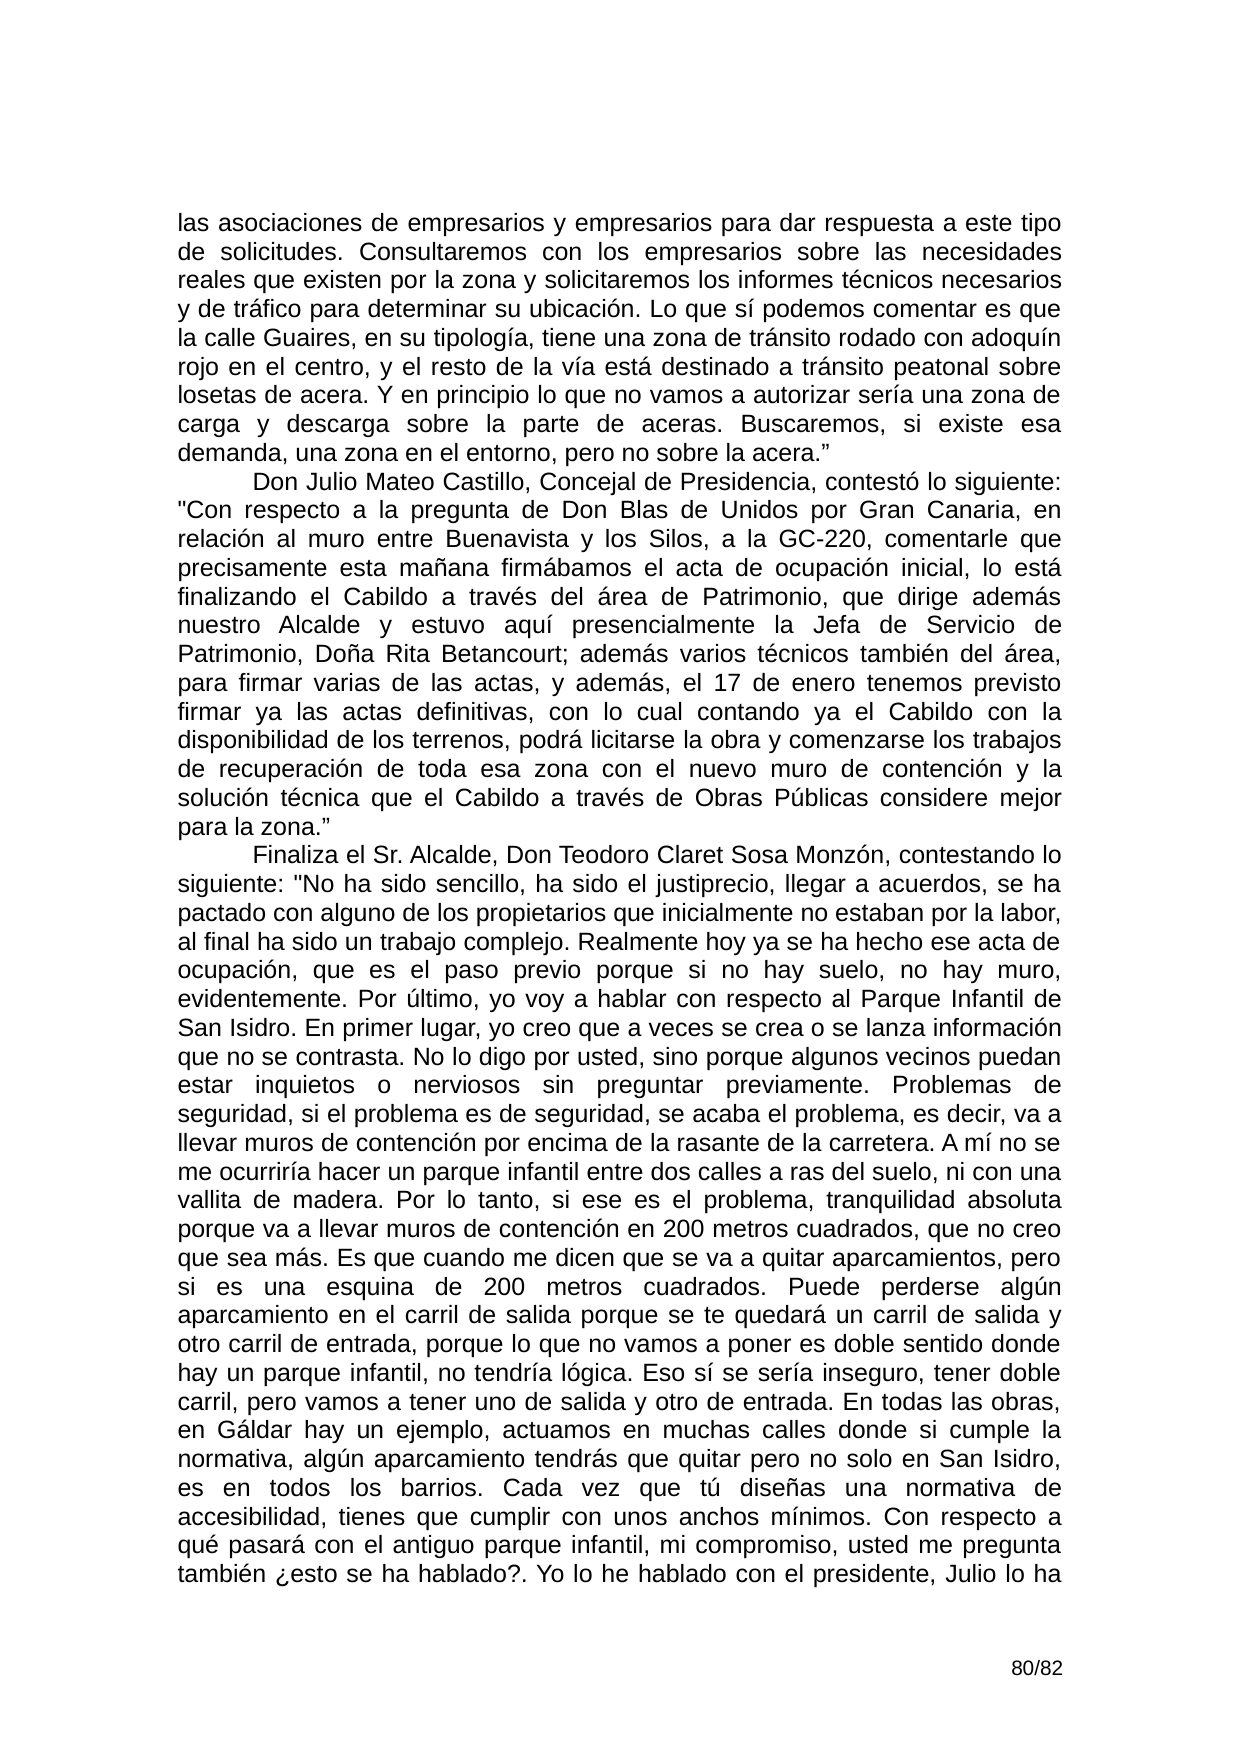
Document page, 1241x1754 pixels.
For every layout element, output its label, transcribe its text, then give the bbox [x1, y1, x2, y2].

text Finaliza el Sr. Alcalde, Don Teodoro Claret Sosa Monzón, contestando lo siguiente: "No ha sido sencillo, ha sido el justiprecio, llegar a acuerdos, se ha pactado con alguno de los propietarios que inicialmente no estaban por la labor, al final ha sido un trabajo complejo. Realmente hoy ya se ha hecho ese acta de ocupación, que es el paso previo porque si no hay suelo, no hay muro, evidentemente. Por último, yo voy a hablar con respecto al Parque Infantil de San Isidro. En primer lugar, yo creo que a veces se crea o se lanza información que no se contrasta. No lo digo por usted, sino porque algunos vecinos puedan estar inquietos o nerviosos sin preguntar previamente. Problemas de seguridad, si el problema es de seguridad, se acaba el problema, es decir, va a llevar muros de contención por encima de la rasante de la carretera. A mí no se me ocurriría hacer un parque infantil entre dos calles a ras del suelo, ni con una vallita de madera. Por lo tanto, si ese es el problema, tranquilidad absoluta porque va a llevar muros de contención en 200 metros cuadrados, que no creo que sea más. Es que cuando me dicen que se va a quitar aparcamientos, pero si es una esquina de 200 metros cuadrados. Puede perderse algún aparcamiento en el carril de salida porque se te quedará un carril de salida y otro carril de entrada, porque lo que no vamos a poner es doble sentido donde hay un parque infantil, no tendría lógica. Eso sí se sería inseguro, tener doble carril, pero vamos a tener uno de salida y otro de entrada. En todas las obras, en Gáldar hay un ejemplo, actuamos en muchas calles donde si cumple la normativa, algún aparcamiento tendrás que quitar pero no solo en San Isidro, es en todos los barrios. Cada vez que tú diseñas una normativa de accesibilidad, tienes que cumplir con unos anchos mínimos. Con respecto a qué pasará con el antiguo parque infantil, mi compromiso, usted me pregunta también ¿esto se ha hablado?. Yo lo he hablado con el presidente, Julio lo ha [177, 840, 1063, 1588]
text Don Julio Mateo Castillo, Concejal de Presidencia, contestó lo siguiente: "Con respecto a la pregunta de Don Blas de Unidos por Gran Canaria, en relación al muro entre Buenavista y los Silos, a la GC-220, comentarle que precisamente esta mañana firmábamos el acta de ocupación inicial, lo está finalizando el Cabildo a través del área de Patrimonio, que dirige además nuestro Alcalde y estuvo aquí presencialmente la Jefa de Servicio de Patrimonio, Doña Rita Betancourt; además varios técnicos también del área, para firmar varias de las actas, y además, el 17 de enero tenemos previsto firmar ya las actas definitivas, con lo cual contando ya el Cabildo con la disponibilidad de los terrenos, podrá licitarse la obra y comenzarse los trabajos de recuperación de toda esa zona con el nuevo muro de contención y la solución técnica que el Cabildo a través de Obras Públicas considere mejor para la zona.” [177, 467, 1063, 840]
text las asociaciones de empresarios y empresarios para dar respuesta a este tipo de solicitudes. Consultaremos con los empresarios sobre las necesidades reales que existen por la zona y solicitaremos los informes técnicos necesarios y de tráfico para determinar su ubicación. Lo que sí podemos comentar es que la calle Guaires, en su tipología, tiene una zona de tránsito rodado con adoquín rojo en el centro, y el resto de la vía está destinado a tránsito peatonal sobre losetas de acera. Y en principio lo que no vamos a autorizar sería una zona de carga y descarga sobre la parte de aceras. Buscaremos, si existe esa demanda, una zona en el entorno, pero no sobre la acera.” [177, 208, 1063, 467]
